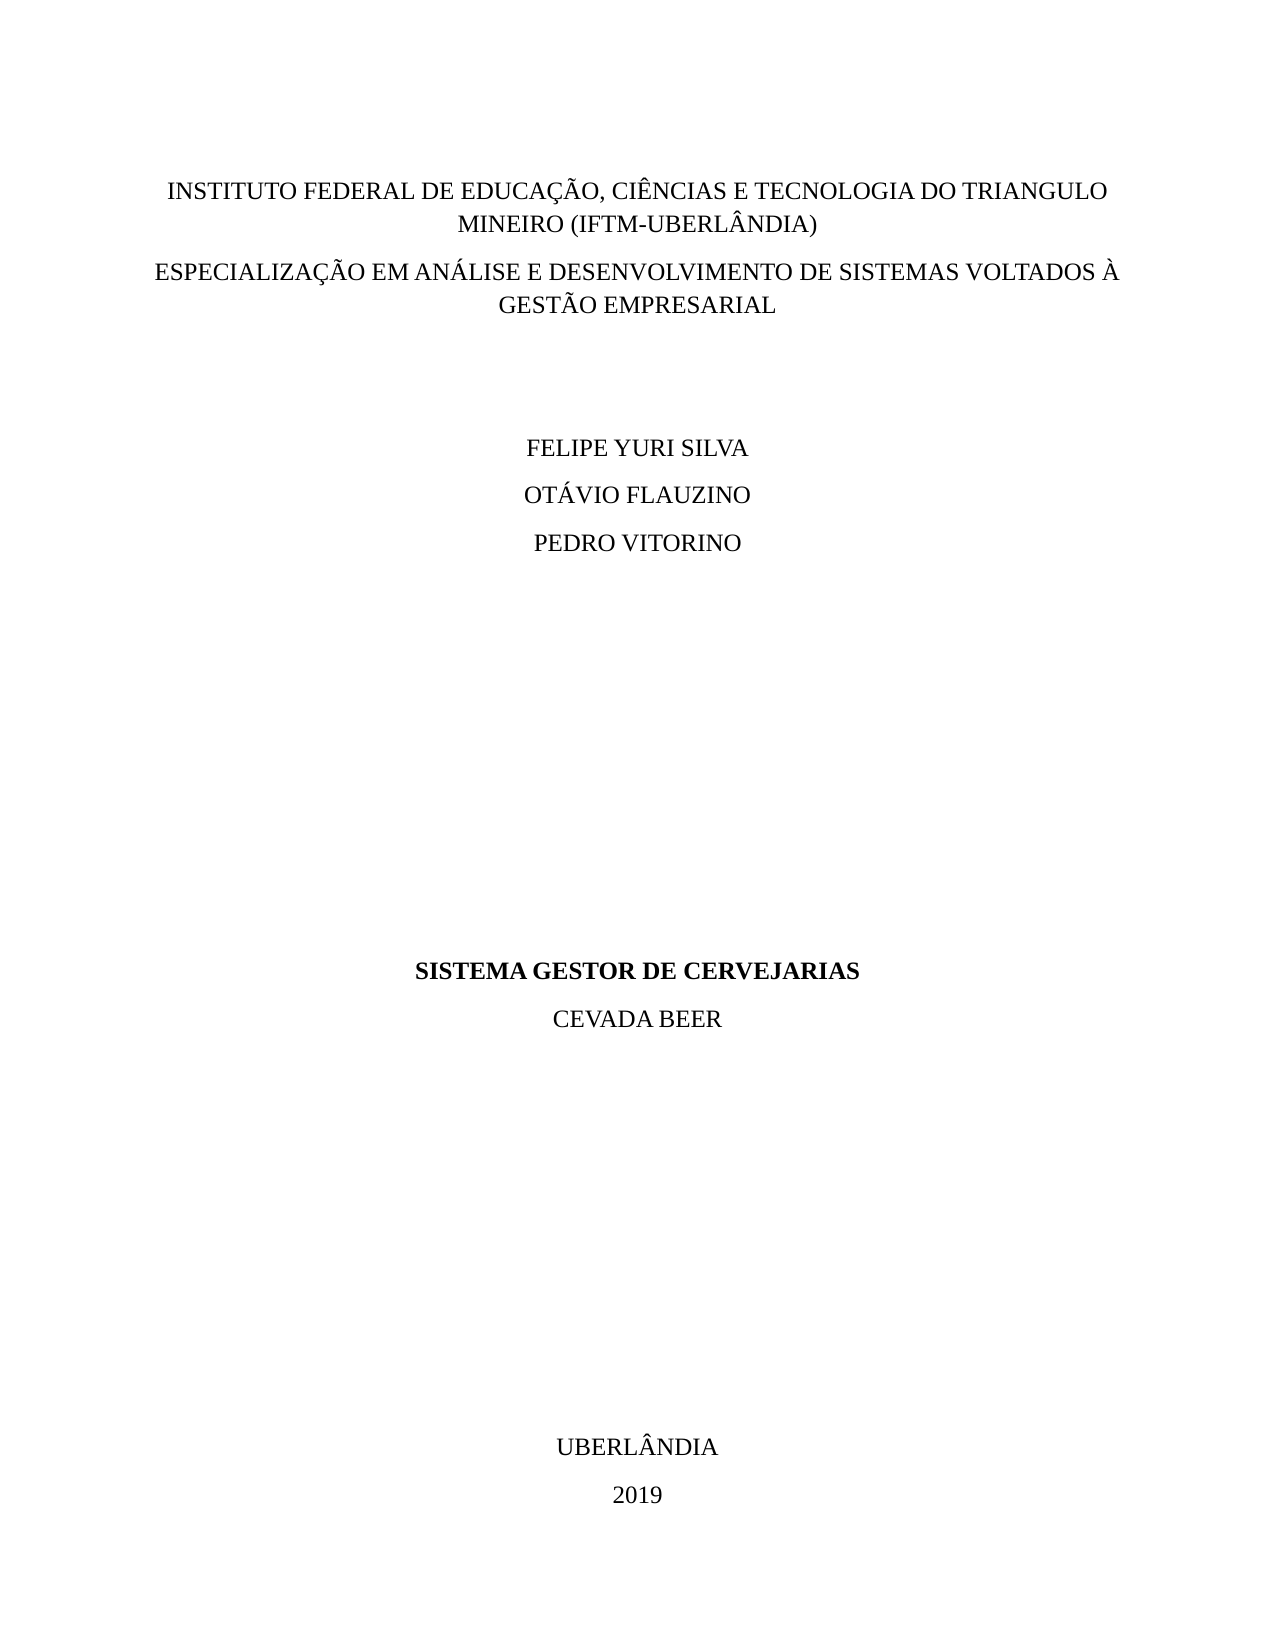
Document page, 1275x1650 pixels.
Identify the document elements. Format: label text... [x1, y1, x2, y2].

text PEDRO VITORINO [118, 528, 1157, 557]
text SISTEMA GESTOR DE CERVEJARIAS [118, 956, 1157, 985]
text OTÁVIO FLAUZINO [118, 480, 1157, 509]
text ESPECIALIZAÇÃO EM ANÁLISE E DESENVOLVIMENTO DE SISTEMAS VOLTADOS À GESTÃO EMPRESARIAL [118, 257, 1157, 319]
text FELIPE YURI SILVA [118, 433, 1157, 462]
text 2019 [118, 1480, 1157, 1509]
text CEVADA BEER [118, 1004, 1157, 1033]
text UBERLÂNDIA [118, 1432, 1157, 1461]
text INSTITUTO FEDERAL DE EDUCAÇÃO, CIÊNCIAS E TECNOLOGIA DO TRIANGULO MINEIRO (IFTM-UBERLÂNDIA) [118, 176, 1157, 238]
